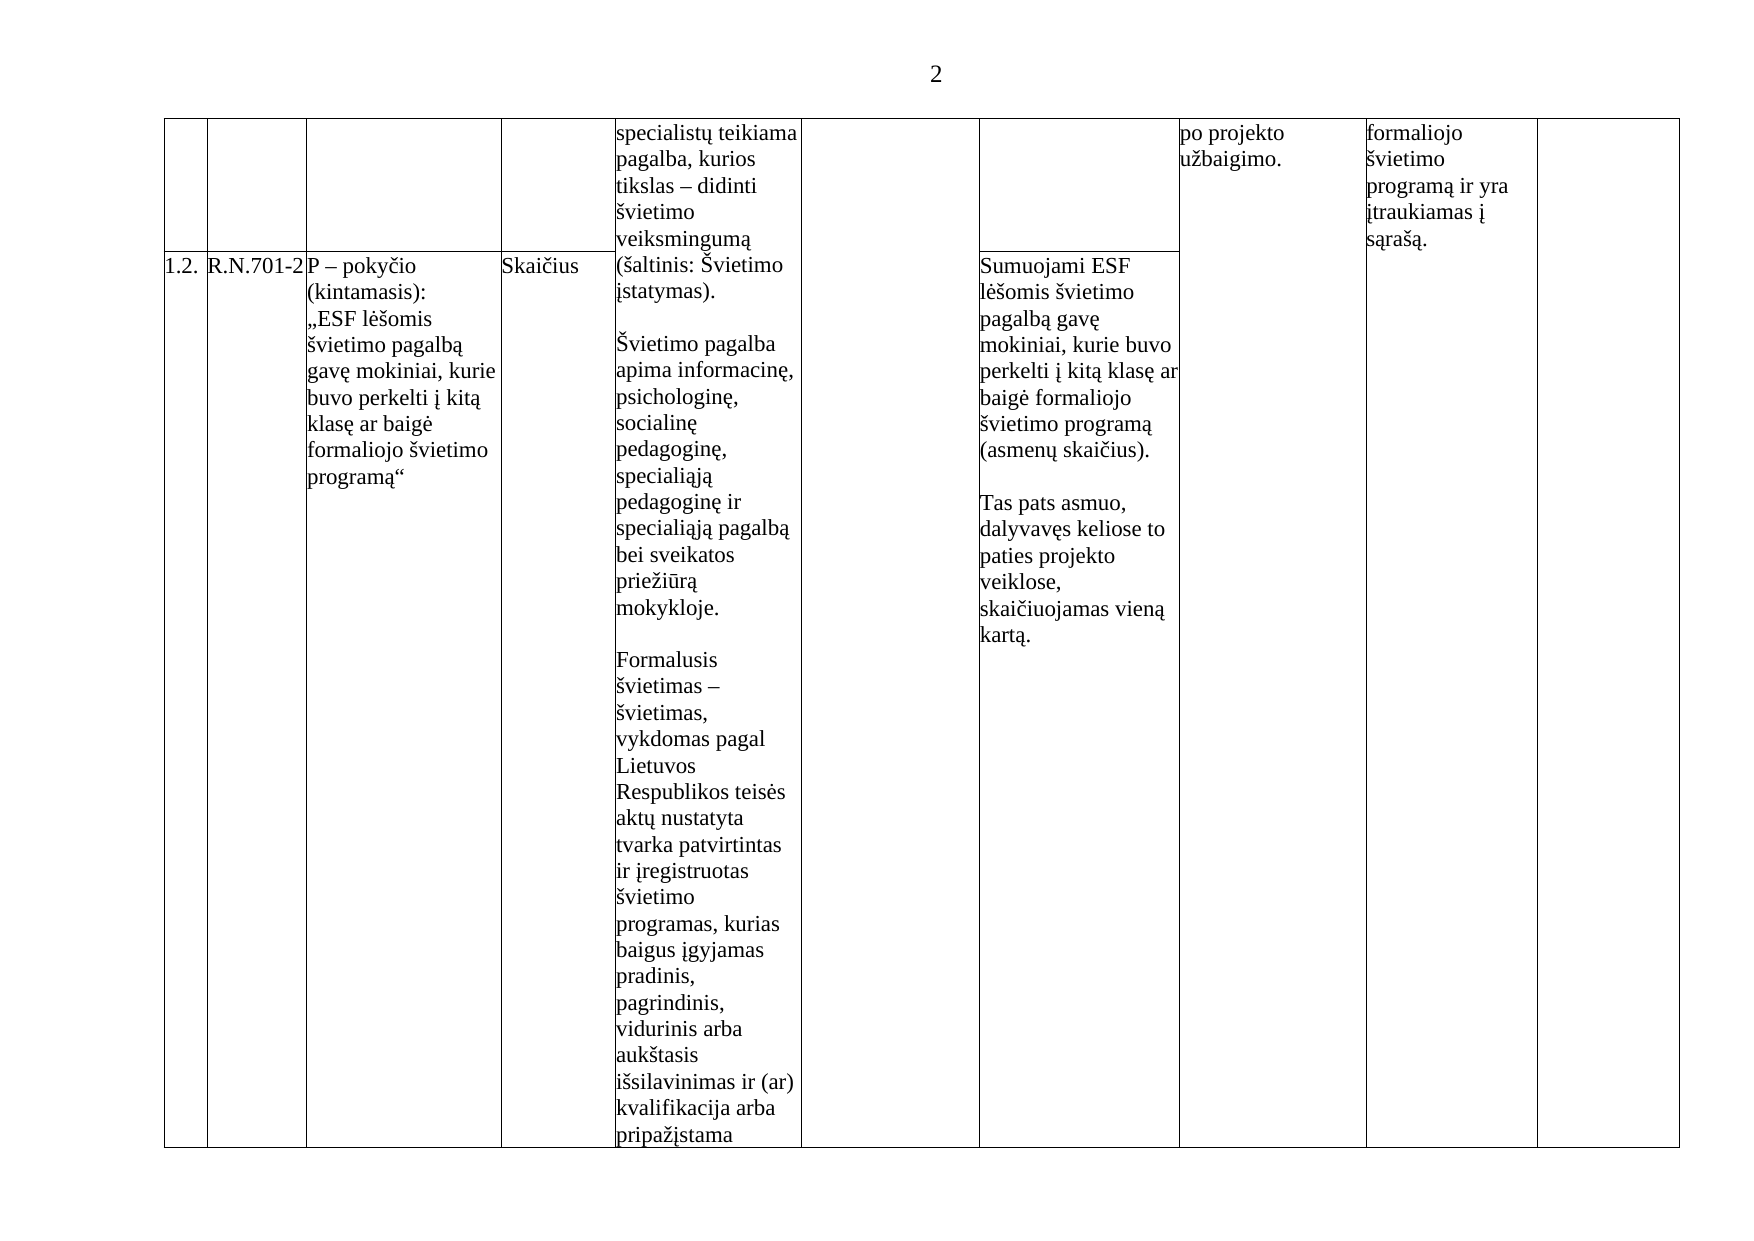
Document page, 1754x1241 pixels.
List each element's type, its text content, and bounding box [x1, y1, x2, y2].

table_cell [980, 119, 1179, 251]
table_cell formaliojo švietimo programą ir yra įtraukiamas į sąrašą. [1367, 119, 1537, 1147]
table_cell P – pokyčio (kintamasis): „ESF lėšomis švietimo pagalbą gavę mokiniai, kurie buvo perkelti į kitą klasę ar baigė formaliojo švietimo programą“ [307, 252, 501, 1147]
table_cell specialistų teikiama pagalba, kurios tikslas – didinti švietimo veiksmingumą (šaltinis: Švietimo įstatymas). Švietimo pagalba apima informacinę, psichologinę, socialinę pedagoginę, specialiąją pedagoginę ir specialiąją pagalbą bei sveikatos priežiūrą mokykloje. Formalusis švietimas – švietimas, vykdomas pagal Lietuvos Respublikos teisės aktų nustatyta tvarka patvirtintas ir įregistruotas švietimo programas, kurias baigus įgyjamas pradinis, pagrindinis, vidurinis arba aukštasis išsilavinimas ir (ar) kvalifikacija arba pripažįstama [616, 119, 801, 1147]
table_cell [802, 119, 979, 1147]
table_cell 1.2. [165, 252, 207, 1147]
table_cell [208, 119, 306, 251]
table_cell Sumuojami ESF lėšomis švietimo pagalbą gavę mokiniai, kurie buvo perkelti į kitą klasę ar baigė formaliojo švietimo programą (asmenų skaičius). Tas pats asmuo, dalyvavęs keliose to paties projekto veiklose, skaičiuojamas vieną kartą. [980, 252, 1179, 1147]
table_cell R.N.701-2 [208, 252, 306, 1147]
table_cell [502, 119, 615, 251]
table_cell [1538, 119, 1679, 1147]
table_cell [165, 119, 207, 251]
table_cell Skaičius [502, 252, 615, 1147]
table_cell po projekto užbaigimo. [1180, 119, 1366, 1147]
table_cell [307, 119, 501, 251]
